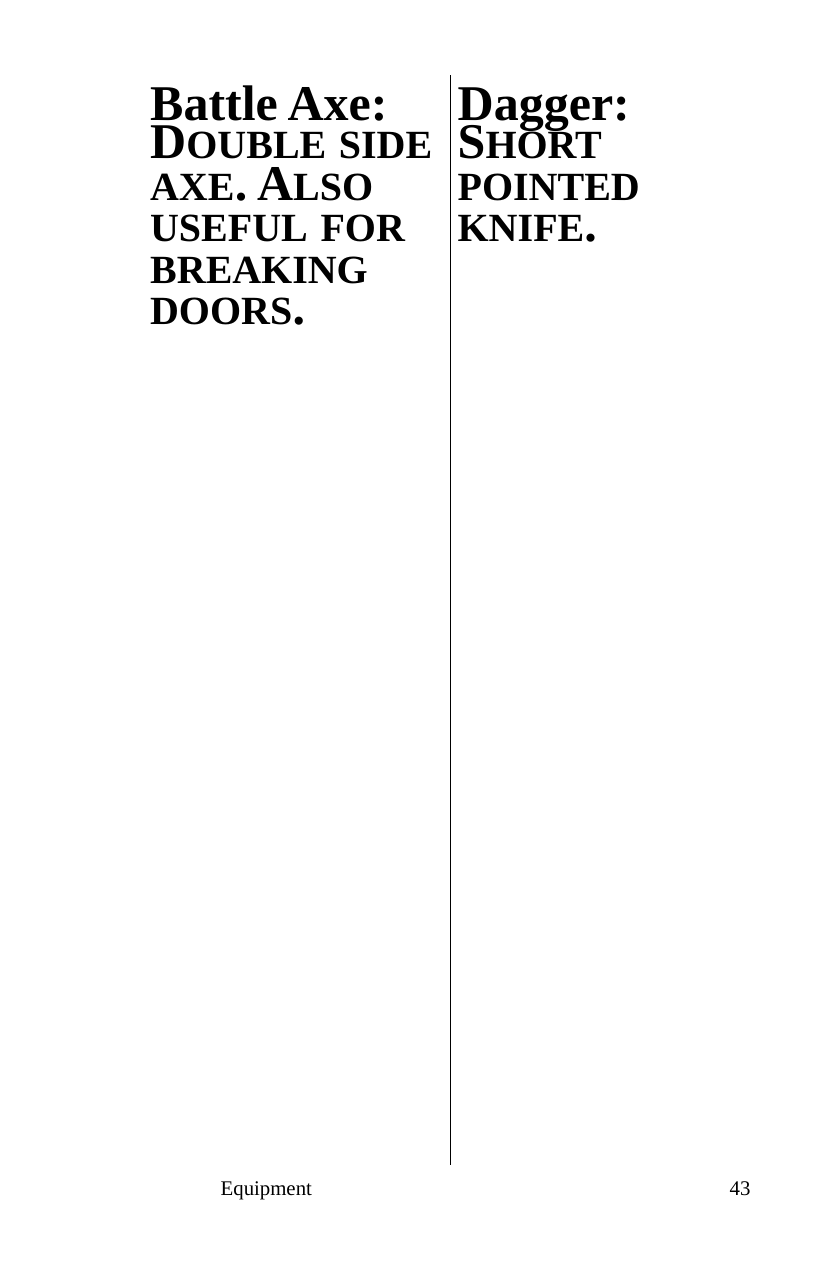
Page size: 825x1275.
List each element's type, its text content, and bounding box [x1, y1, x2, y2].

text Dagger: Short pointed knife. [457, 87, 750, 253]
text Battle Axe: Double side axe. Also useful for breaking doors. [150, 87, 442, 336]
